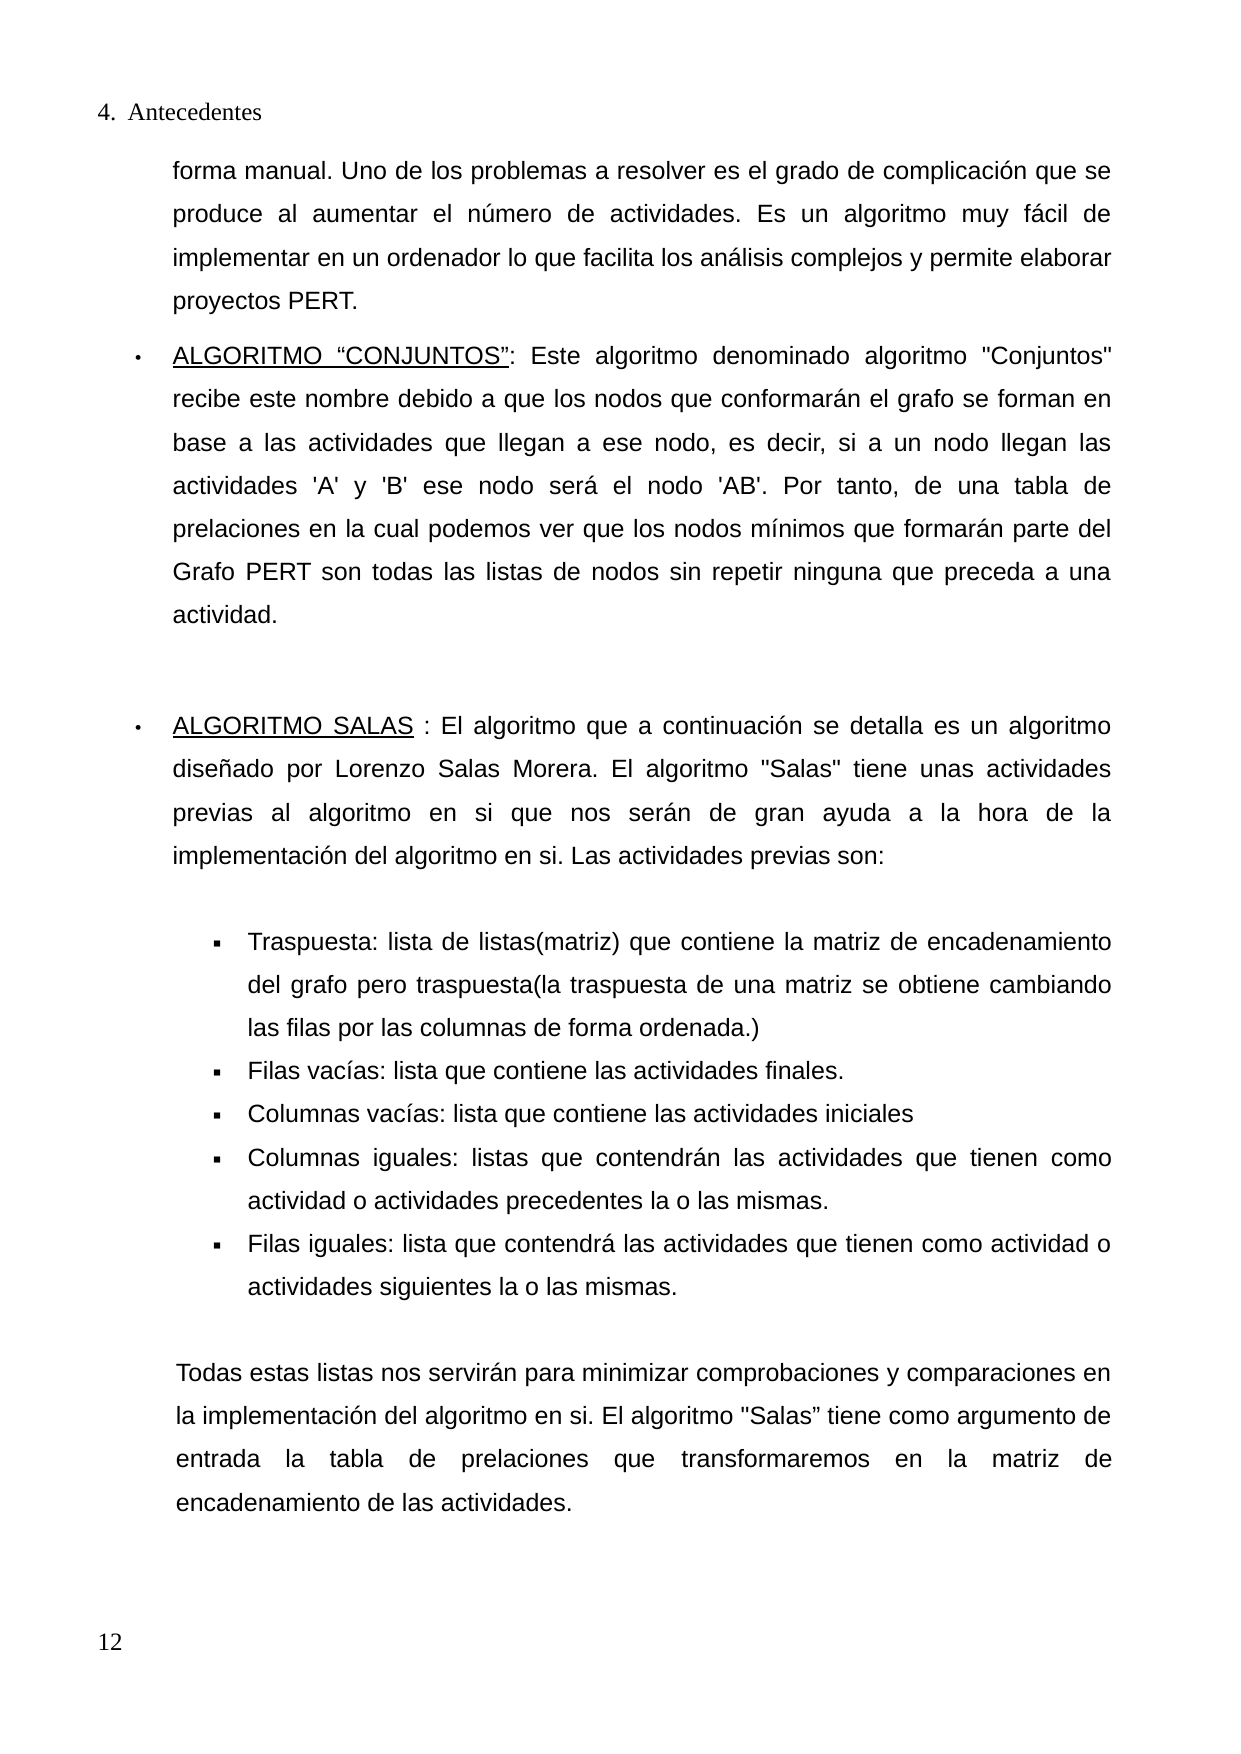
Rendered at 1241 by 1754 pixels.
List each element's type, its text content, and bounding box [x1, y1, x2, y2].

list forma manual. Uno de los problemas a resolver es el grado de complicación que se produce al aumentar el número de actividades. Es un algoritmo muy fácil de implementar en un ordenador lo que facilita los análisis complejos y permite elaborar proyectos PERT. [135, 156, 1113, 314]
list ALGORITMO SALAS : El algoritmo que a continuación se detalla es un algoritmo diseñado por Lorenzo Salas Morera. El algoritmo "Salas" tiene unas actividades previas al algoritmo en si que nos serán de gran ayuda a la hora de la implementación del algoritmo en si. Las actividades previas son: [135, 711, 1113, 869]
list ALGORITMO “CONJUNTOS”: Este algoritmo denominado algoritmo "Conjuntos" recibe este nombre debido a que los nodos que conformarán el grafo se forman en base a las actividades que llegan a ese nodo, es decir, si a un nodo llegan las actividades 'A' y 'B' ese nodo será el nodo 'AB'. Por tanto, de una tabla de prelaciones en la cual podemos ver que los nodos mínimos que formarán parte del Grafo PERT son todas las listas de nodos sin repetir ninguna que preceda a una actividad. [135, 341, 1113, 629]
list Todas estas listas nos servirán para minimizar comprobaciones y comparaciones en la implementación del algoritmo en si. El algoritmo "Salas” tiene como argumento de entrada la tabla de prelaciones que transformaremos en la matriz de encadenamiento de las actividades. [99, 1358, 1113, 1516]
list Traspuesta: lista de listas(matriz) que contiene la matriz de encadenamiento del grafo pero traspuesta(la traspuesta de una matriz se obtiene cambiando las filas por las columnas de forma ordenada.) [210, 927, 1113, 1042]
list Filas iguales: lista que contendrá las actividades que tienen como actividad o actividades siguientes la o las mismas. [210, 1229, 1113, 1301]
list Columnas iguales: listas que contendrán las actividades que tienen como actividad o actividades precedentes la o las mismas. [210, 1143, 1113, 1214]
list Filas vacías: lista que contiene las actividades finales. [210, 1056, 1113, 1085]
list Columnas vacías: lista que contiene las actividades iniciales [210, 1099, 1113, 1128]
